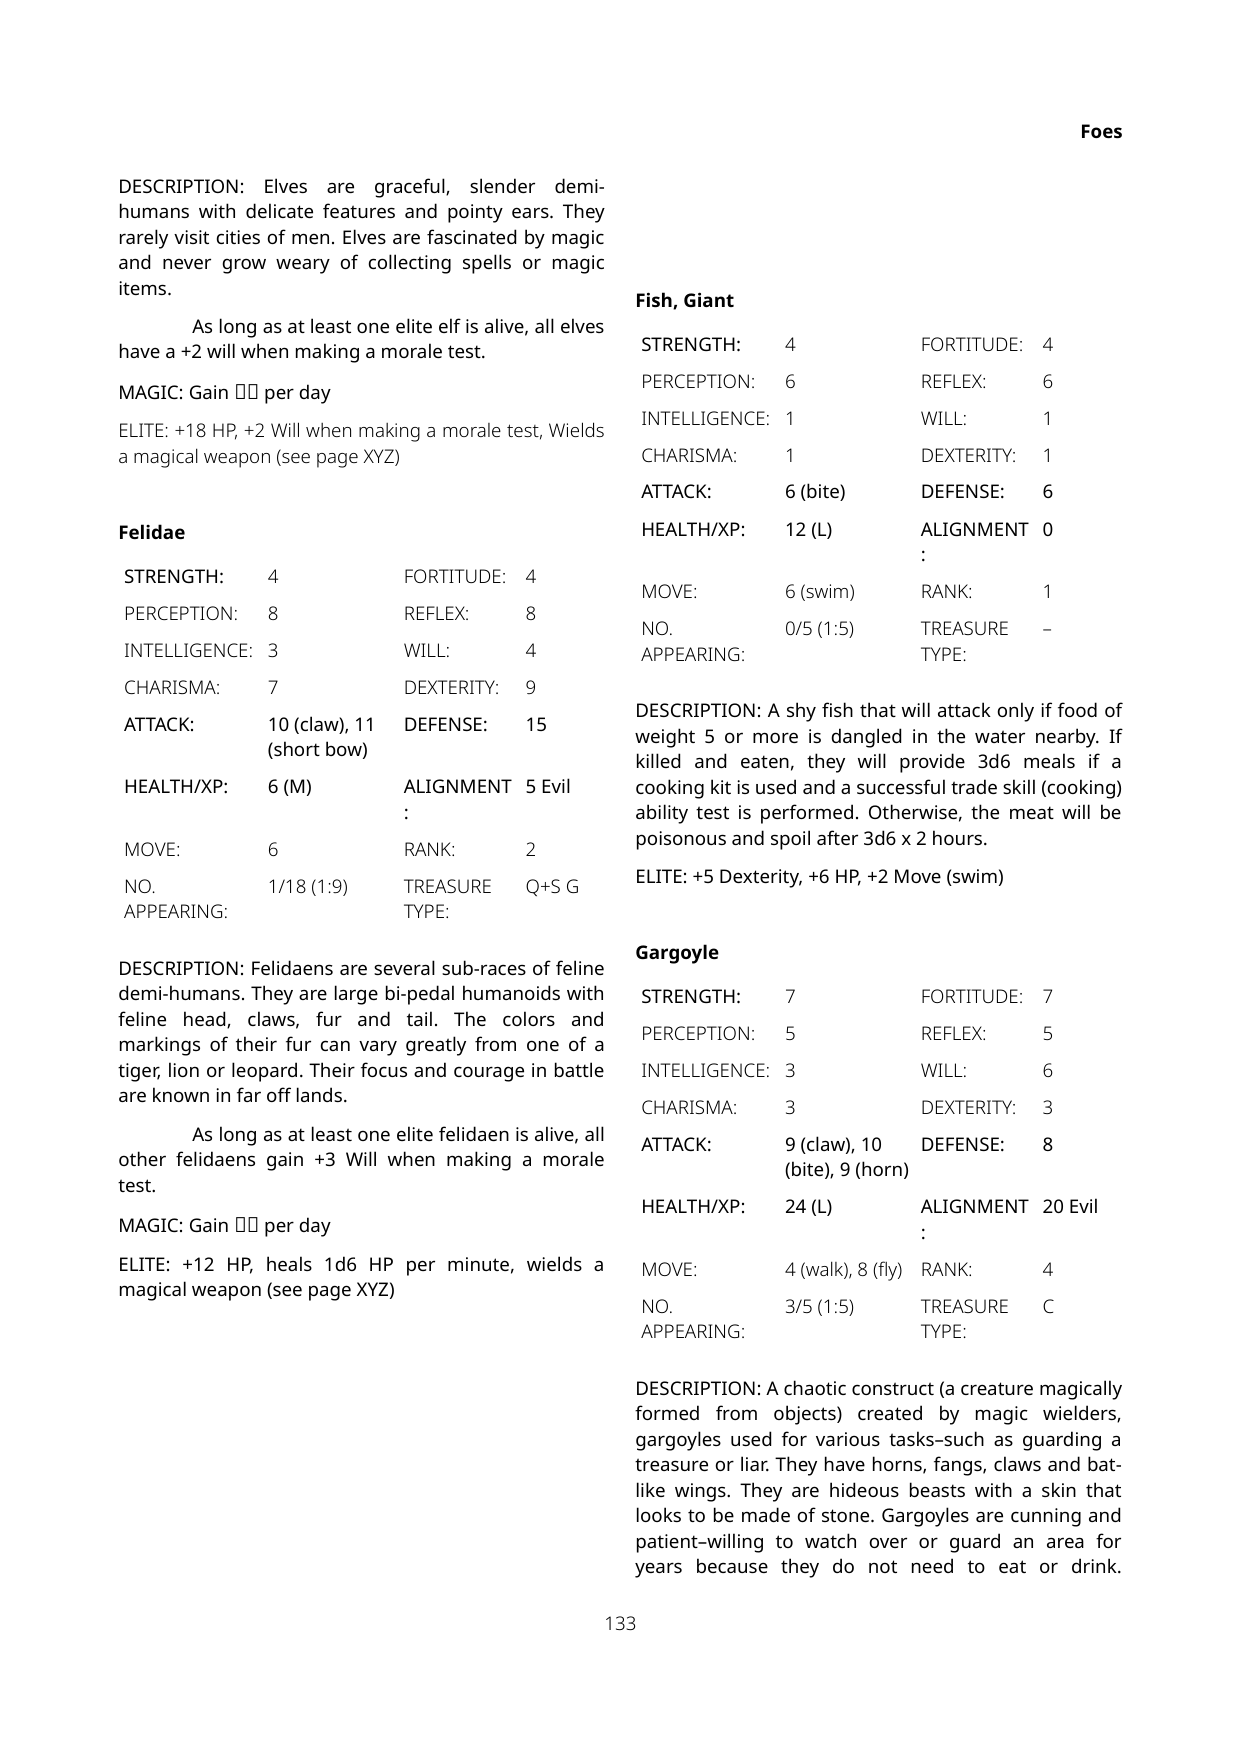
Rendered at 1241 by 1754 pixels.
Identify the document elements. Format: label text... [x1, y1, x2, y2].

table_header STRENGTH: [118, 557, 262, 594]
table_cell 24 (L) [779, 1188, 915, 1250]
table_cell 4 (walk), 8 (fly) [779, 1250, 915, 1287]
table_cell 3/5 (1:5) [779, 1287, 915, 1350]
table_cell 4 [1037, 1250, 1123, 1287]
table_header 7 [779, 977, 915, 1014]
table_cell 3 [779, 1088, 915, 1125]
table_cell 6 [1037, 362, 1123, 399]
table_header 4 [262, 557, 398, 594]
text As long as at least one elite elf is alive, all elves have a +2 will when making a morale test. [118, 313, 605, 364]
table_cell TREASURE TYPE: [398, 867, 520, 930]
table_cell – [1037, 610, 1123, 672]
table_cell 1 [1037, 436, 1123, 473]
table_header FORTITUDE: [915, 325, 1037, 362]
table_header 7 [1037, 977, 1123, 1014]
table_cell DEFENSE: [915, 1125, 1037, 1188]
text DESCRIPTION: Felidaens are several sub-races of feline demi-humans. They are large bi-pedal humanoids with feline head, claws, fur and tail. The colors and markings of their fur can vary greatly from one of a tiger, lion or leopard. Their focus and courage in battle are known in far off lands. [118, 930, 605, 1108]
table_cell WILL: [915, 399, 1037, 436]
table_header STRENGTH: [635, 977, 779, 1014]
table_cell HEALTH/XP: [635, 510, 779, 573]
table_cell 7 [262, 668, 398, 705]
table_cell 6 (swim) [779, 573, 915, 609]
table_cell 8 [262, 594, 398, 631]
text DESCRIPTION: A chaotic construct (a creature magically formed from objects) created by magic wielders, gargoyles used for various tasks–such as guarding a treasure or liar. They have horns, fangs, claws and bat-like wings. They are hideous beasts with a skin that looks to be made of stone. Gargoyles are cunning and patient–willing to watch over or guard an area for years because they do not need to eat or drink. [635, 1350, 1122, 1579]
table_cell C [1037, 1287, 1123, 1350]
table_cell 10 (claw), 11 (short bow) [262, 705, 398, 768]
table_header FORTITUDE: [915, 977, 1037, 1014]
table_cell DEFENSE: [398, 705, 520, 768]
table_cell 5 Evil [520, 768, 606, 830]
table_cell ATTACK: [635, 473, 779, 510]
table_cell TREASURE TYPE: [915, 1287, 1037, 1350]
table_cell 3 [779, 1051, 915, 1088]
text As long as at least one elite felidaen is alive, all other felidaens gain +3 Will when making a morale test. [118, 1121, 605, 1197]
table_cell REFLEX: [398, 594, 520, 631]
table_cell RANK: [398, 830, 520, 867]
table_cell 6 [1037, 473, 1123, 510]
table_cell 0 [1037, 510, 1123, 573]
text Gargoyle [635, 939, 1122, 965]
table_cell REFLEX: [915, 1014, 1037, 1051]
table_cell CHARISMA: [635, 436, 779, 473]
text MAGIC: Gain  per day [118, 377, 605, 405]
table_cell WILL: [915, 1051, 1037, 1088]
table_cell 9 [520, 668, 606, 705]
table_cell TREASURE TYPE: [915, 610, 1037, 672]
table_header 4 [520, 557, 606, 594]
table_cell NO. APPEARING: [635, 1287, 779, 1350]
table_cell 0/5 (1:5) [779, 610, 915, 672]
table_cell 9 (claw), 10 (bite), 9 (horn) [779, 1125, 915, 1188]
table_cell 6 [262, 830, 398, 867]
table_cell 15 [520, 705, 606, 768]
text ELITE: +18 HP, +2 Will when making a morale test, Wields a magical weapon (see page XYZ) [118, 418, 605, 469]
table_cell RANK: [915, 1250, 1037, 1287]
table_cell 1 [1037, 399, 1123, 436]
table_cell 3 [1037, 1088, 1123, 1125]
table_cell MOVE: [118, 830, 262, 867]
table_cell HEALTH/XP: [118, 768, 262, 830]
table_cell 4 [520, 631, 606, 668]
table_cell 8 [520, 594, 606, 631]
table_cell DEFENSE: [915, 473, 1037, 510]
table_cell 5 [1037, 1014, 1123, 1051]
table_cell PERCEPTION: [635, 1014, 779, 1051]
table_cell INTELLIGENCE: [635, 1051, 779, 1088]
table_cell 1 [779, 436, 915, 473]
text DESCRIPTION: A shy fish that will attack only if food of weight 5 or more is dangled in the water nearby. If killed and eaten, they will provide 3d6 meals if a cooking kit is used and a successful trade skill (cooking) ability test is performed. Otherwise, the meat will be poisonous and spoil after 3d6 x 2 hours. [635, 672, 1122, 851]
table_cell WILL: [398, 631, 520, 668]
table_cell HEALTH/XP: [635, 1188, 779, 1250]
table_cell DEXTERITY: [915, 1088, 1037, 1125]
table_cell ALIGNMENT: [915, 1188, 1037, 1250]
table_cell CHARISMA: [635, 1088, 779, 1125]
text Fish, Giant [635, 287, 1122, 313]
table_cell MOVE: [635, 1250, 779, 1287]
table_cell PERCEPTION: [635, 362, 779, 399]
table_cell NO. APPEARING: [635, 610, 779, 672]
table_cell INTELLIGENCE: [118, 631, 262, 668]
text DESCRIPTION: Elves are graceful, slender demi-humans with delicate features and pointy ears. They rarely visit cities of men. Elves are fascinated by magic and never grow weary of collecting spells or magic items. [118, 173, 605, 301]
table_cell 12 (L) [779, 510, 915, 573]
table_header STRENGTH: [635, 325, 779, 362]
table_cell ATTACK: [118, 705, 262, 768]
table_cell DEXTERITY: [915, 436, 1037, 473]
table_cell 20 Evil [1037, 1188, 1123, 1250]
table_cell ALIGNMENT: [915, 510, 1037, 573]
table_cell 2 [520, 830, 606, 867]
table_cell INTELLIGENCE: [635, 399, 779, 436]
table_header 4 [1037, 325, 1123, 362]
text ELITE: +12 HP, heals 1d6 HP per minute, wields a magical weapon (see page XYZ) [118, 1251, 605, 1302]
table_cell 6 (bite) [779, 473, 915, 510]
table_cell NO. APPEARING: [118, 867, 262, 930]
table_cell Q+S G [520, 867, 606, 930]
text ELITE: +5 Dexterity, +6 HP, +2 Move (swim) [635, 863, 1122, 889]
table_cell DEXTERITY: [398, 668, 520, 705]
table_cell 8 [1037, 1125, 1123, 1188]
table_cell CHARISMA: [118, 668, 262, 705]
table_cell 6 [779, 362, 915, 399]
table_cell 3 [262, 631, 398, 668]
table_cell REFLEX: [915, 362, 1037, 399]
text Felidae [118, 519, 605, 545]
table_header 4 [779, 325, 915, 362]
table_header FORTITUDE: [398, 557, 520, 594]
table_cell 6 (M) [262, 768, 398, 830]
table_cell 1 [1037, 573, 1123, 609]
table_cell 1 [779, 399, 915, 436]
table_cell ALIGNMENT: [398, 768, 520, 830]
table_cell 5 [779, 1014, 915, 1051]
table_cell PERCEPTION: [118, 594, 262, 631]
table_cell MOVE: [635, 573, 779, 609]
table_cell 6 [1037, 1051, 1123, 1088]
text MAGIC: Gain  per day [118, 1210, 605, 1238]
table_cell 1/18 (1:9) [262, 867, 398, 930]
table_cell RANK: [915, 573, 1037, 609]
table_cell ATTACK: [635, 1125, 779, 1188]
